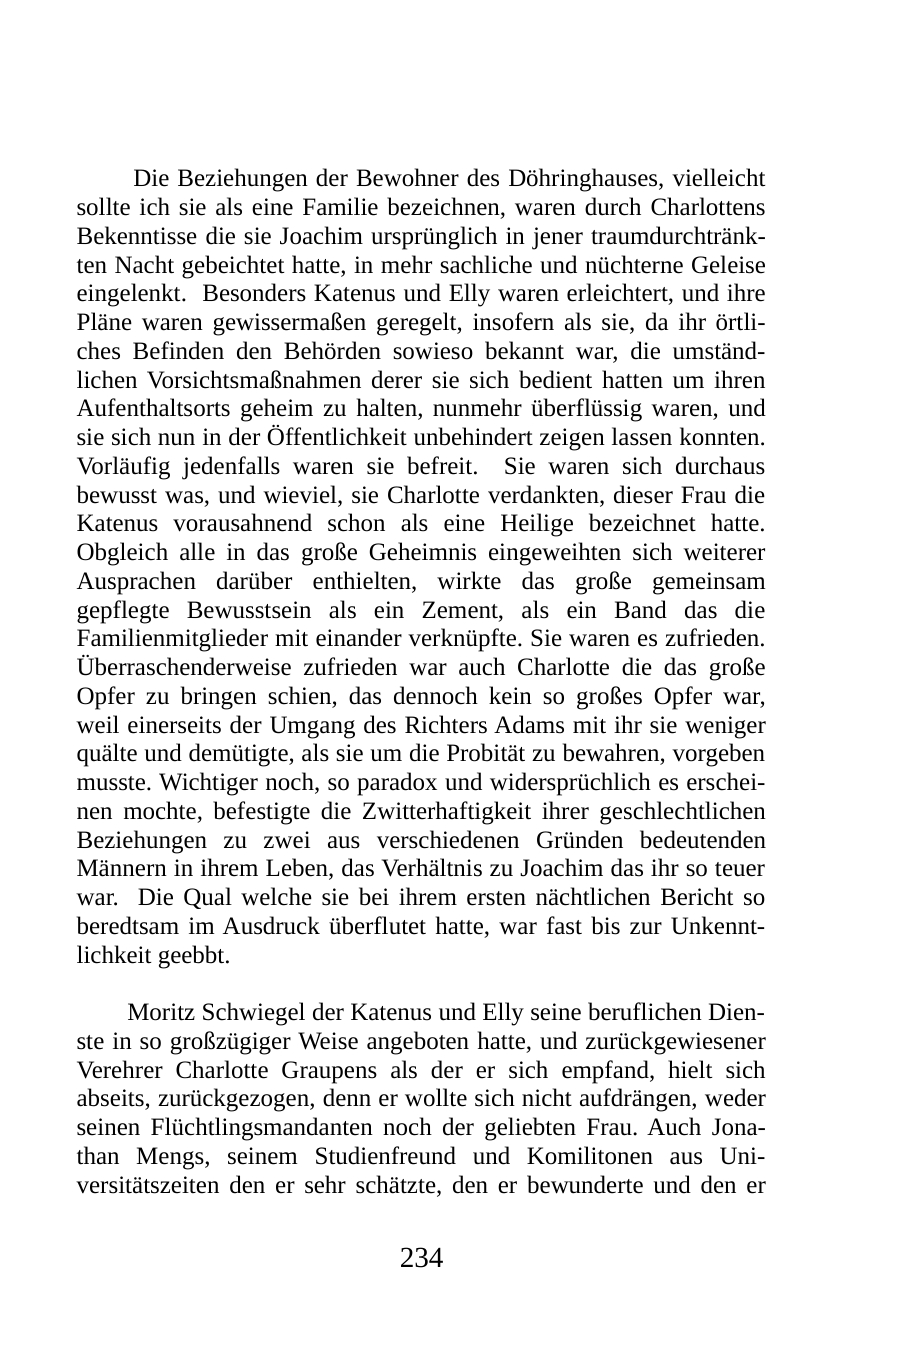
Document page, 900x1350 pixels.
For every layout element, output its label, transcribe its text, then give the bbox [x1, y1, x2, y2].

text Moritz Schwiegel der Katenus und Elly seine beruflichen Dien-ste in so großzügiger Weise angeboten hatte, und zurückgewiesener Verehrer Charlotte Graupens als der er sich empfand, hielt sich abseits, zurückgezogen, denn er wollte sich nicht aufdrängen, weder seinen Flüchtlingsmandanten noch der geliebten Frau. Auch Jona-than Mengs, seinem Studienfreund und Komilitonen aus Uni-versitätszeiten den er sehr schätzte, den er bewunderte und den er [76, 997, 766, 1198]
text Die Beziehungen der Bewohner des Döhringhauses, vielleicht sollte ich sie als eine Familie bezeichnen, waren durch Charlottens Bekenntisse die sie Joachim ursprünglich in jener traumdurchtränk-ten Nacht gebeichtet hatte, in mehr sachliche und nüchterne Geleise eingelenkt. Besonders Katenus und Elly waren erleichtert, und ihre Pläne waren gewissermaßen geregelt, insofern als sie, da ihr örtli-ches Befinden den Behörden sowieso bekannt war, die umständ-lichen Vorsichtsmaßnahmen derer sie sich bedient hatten um ihren Aufenthaltsorts geheim zu halten, nunmehr überflüssig waren, und sie sich nun in der Öffentlichkeit unbehindert zeigen lassen konnten. Vorläufig jedenfalls waren sie befreit. Sie waren sich durchaus bewusst was, und wieviel, sie Charlotte verdankten, dieser Frau die Katenus vorausahnend schon als eine Heilige bezeichnet hatte. Obgleich alle in das große Geheimnis eingeweihten sich weiterer Ausprachen darüber enthielten, wirkte das große gemeinsam gepflegte Bewusstsein als ein Zement, als ein Band das die Familienmitglieder mit einander verknüpfte. Sie waren es zufrieden. Überraschenderweise zufrieden war auch Charlotte die das große Opfer zu bringen schien, das dennoch kein so großes Opfer war, weil einerseits der Umgang des Richters Adams mit ihr sie weniger quälte und demütigte, als sie um die Probität zu bewahren, vorgeben musste. Wichtiger noch, so paradox und widersprüchlich es erschei-nen mochte, befestigte die Zwitterhaftigkeit ihrer geschlechtlichen Beziehungen zu zwei aus verschiedenen Gründen bedeutenden Männern in ihrem Leben, das Verhältnis zu Joachim das ihr so teuer war. Die Qual welche sie bei ihrem ersten nächtlichen Bericht so beredtsam im Ausdruck überflutet hatte, war fast bis zur Unkennt-lichkeit geebbt. [76, 163, 766, 968]
